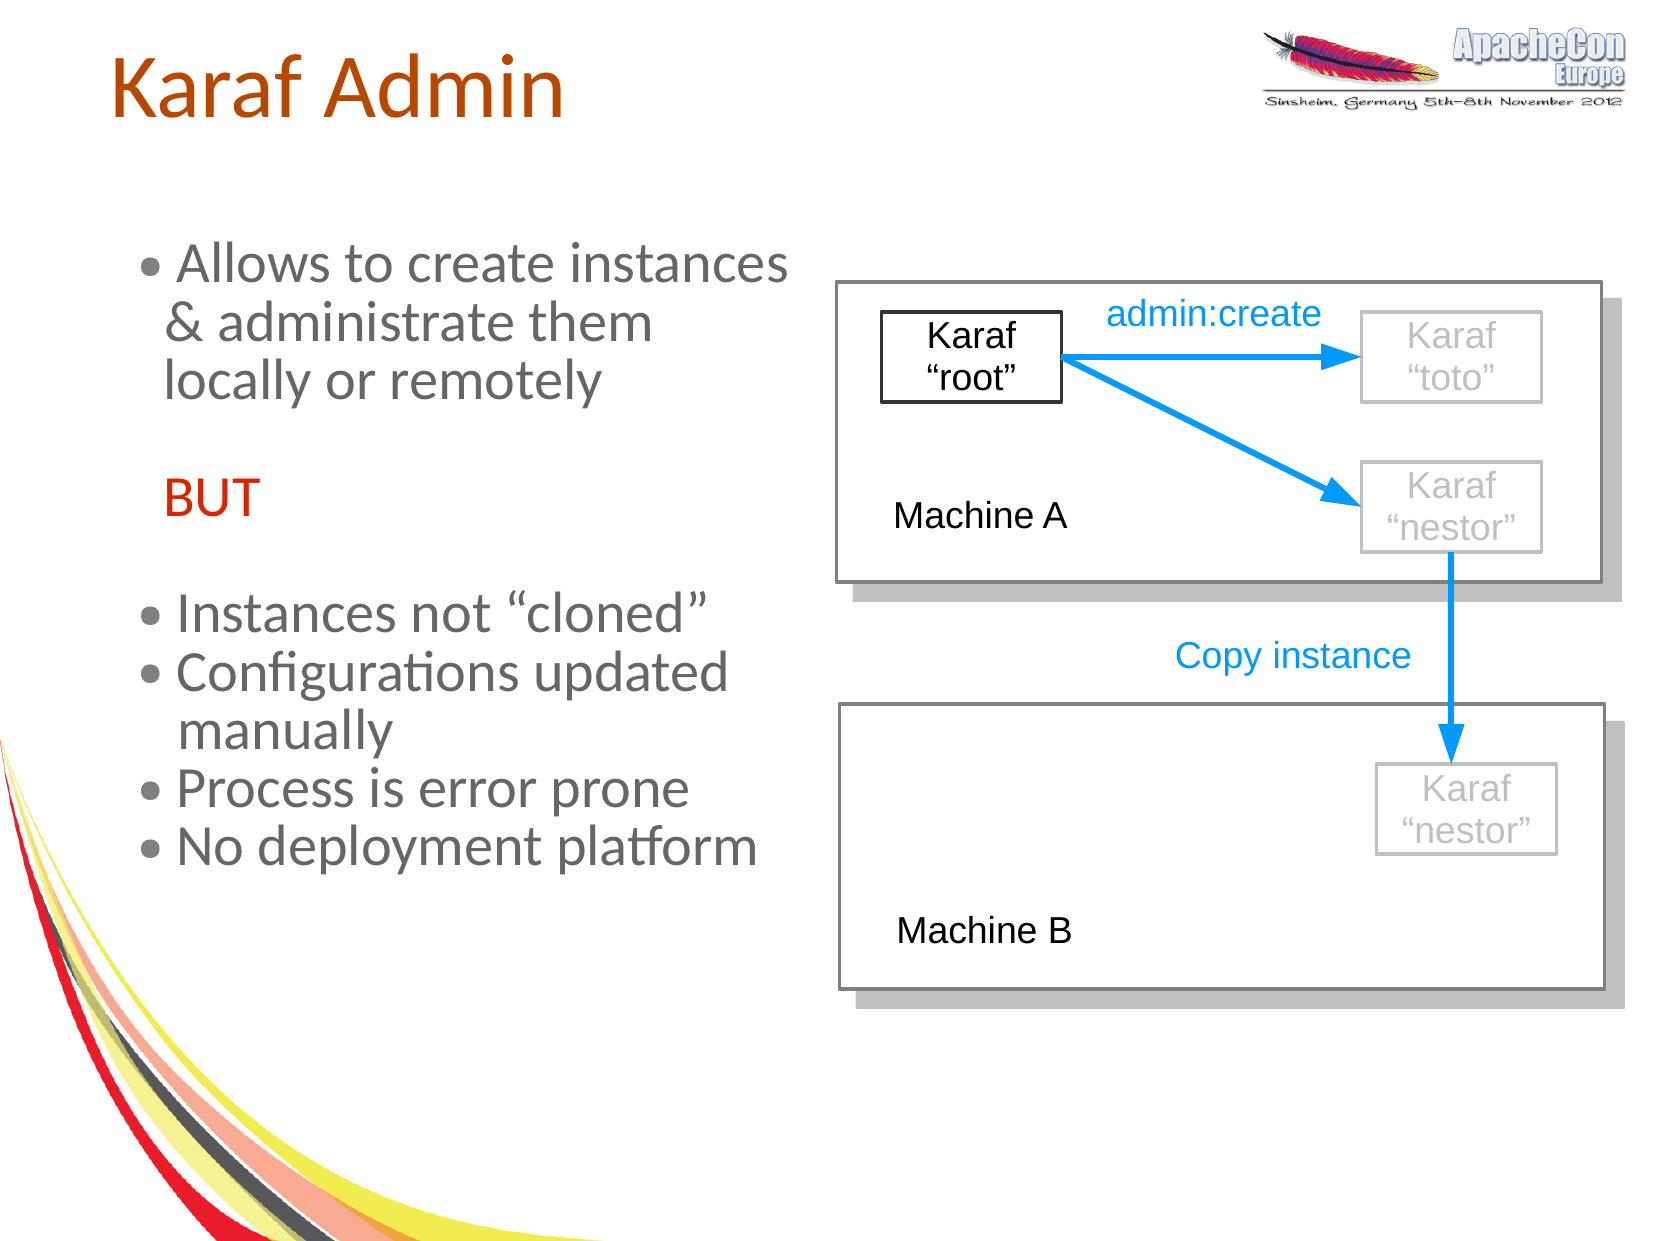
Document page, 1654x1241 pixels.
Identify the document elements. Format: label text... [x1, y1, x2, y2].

text_box Karaf “toto” [1361, 311, 1542, 402]
text_box Machine B [839, 704, 1605, 990]
picture [0, 0, 1654, 1241]
list Allows to create instances & administrate them locally or remotely BUT Instances not “cloned” Configurations updated manually Process is error prone No deployment platform [120, 239, 796, 1126]
text_box Karaf “nestor” [1361, 461, 1542, 552]
text_box Karaf “nestor” [1376, 764, 1557, 855]
text_box Karaf “root” [881, 311, 1062, 402]
text_box admin:create [1091, 285, 1338, 342]
text_box Copy instance [1159, 626, 1428, 684]
text_box Machine A [836, 281, 1602, 582]
title Karaf Admin [51, 38, 1411, 151]
